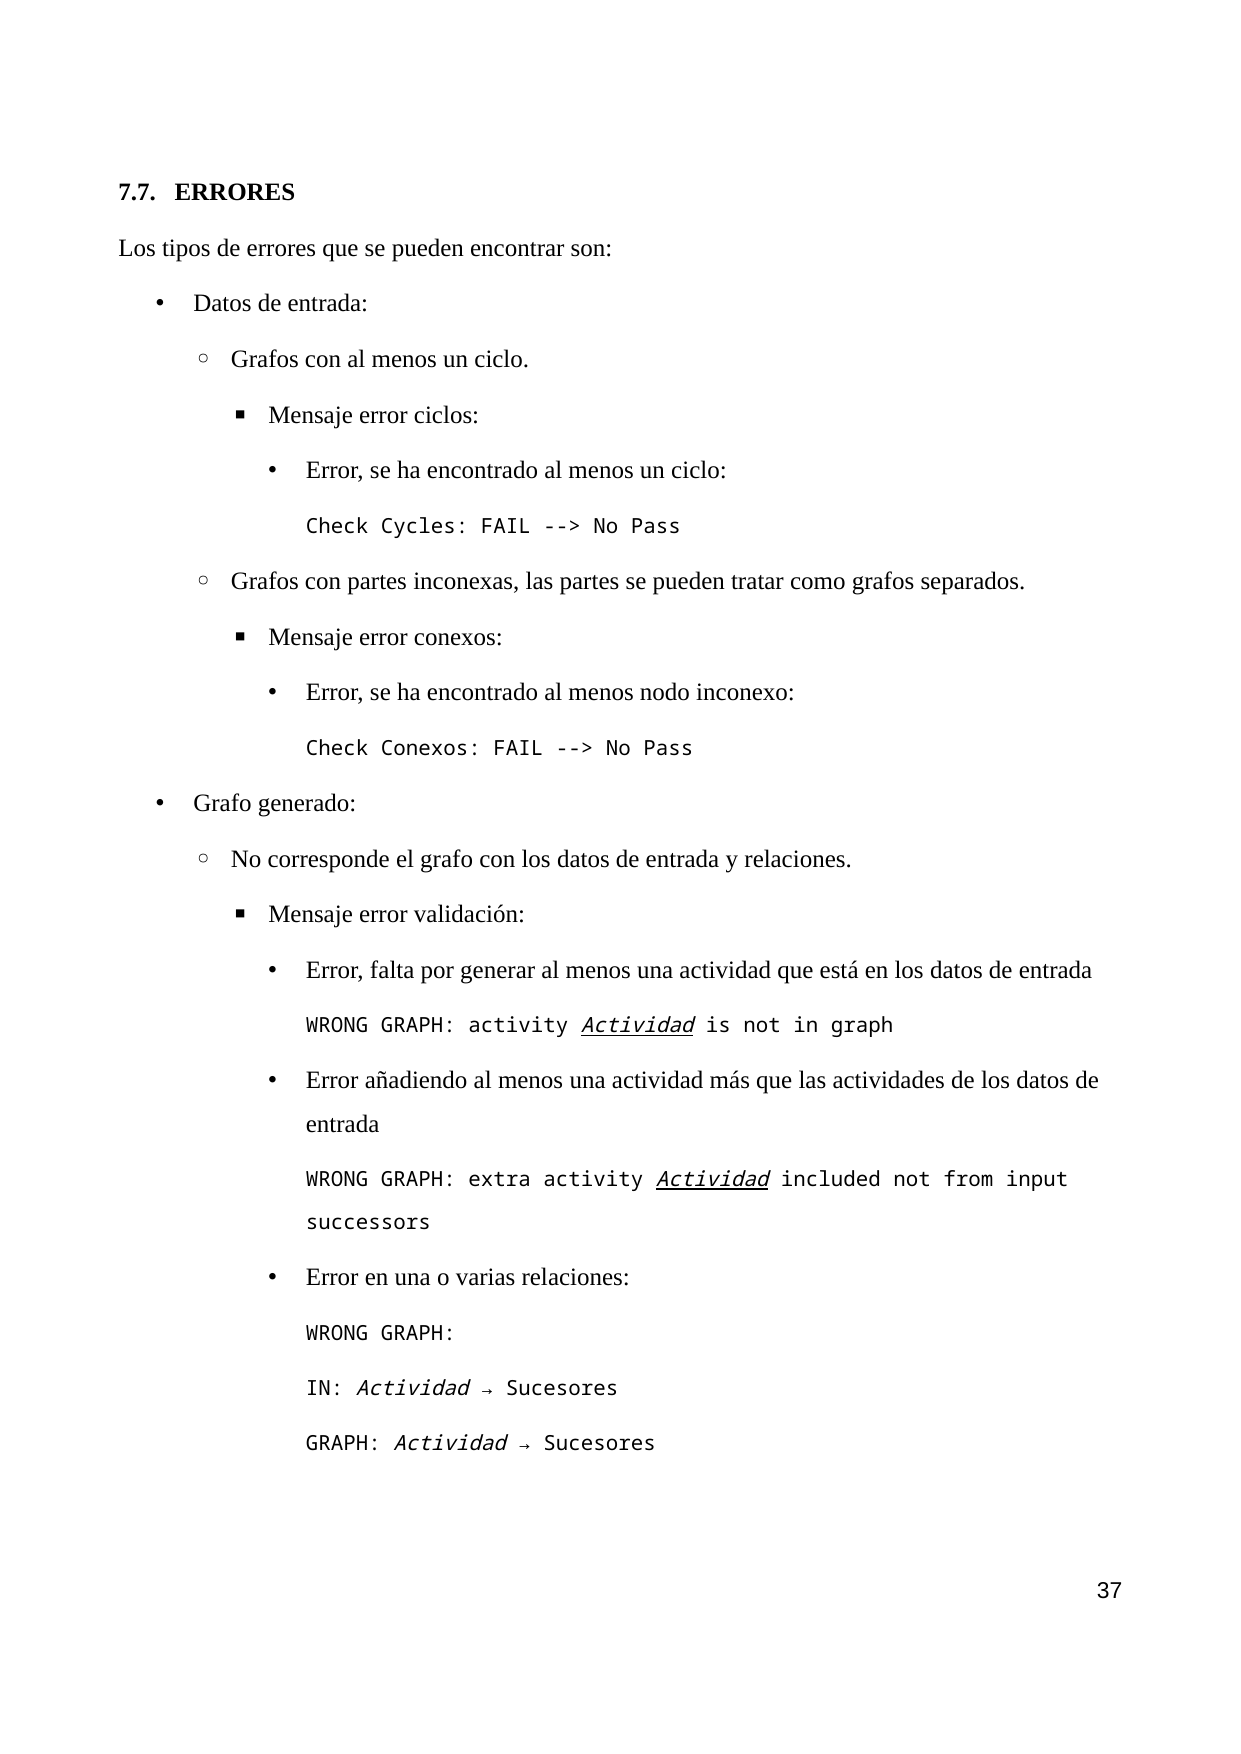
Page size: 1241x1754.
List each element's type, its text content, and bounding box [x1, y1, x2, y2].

list Error, se ha encontrado al menos un ciclo: [268, 455, 1122, 484]
text WRONG GRAPH: extra activity Actividad included not from input successors [306, 1164, 1122, 1235]
list Mensaje error conexos: [231, 622, 1122, 650]
list Datos de entrada: [156, 288, 1122, 317]
text WRONG GRAPH: [232, 1318, 1122, 1346]
list Grafos con al menos un ciclo. [193, 344, 1122, 373]
text WRONG GRAPH: activity Actividad is not in graph [232, 1011, 1122, 1039]
list Error añadiendo al menos una actividad más que las actividades de los datos de entrada [268, 1066, 1122, 1137]
text Check Conexos: FAIL --> No Pass [232, 733, 1122, 761]
list No corresponde el grafo con los datos de entrada y relaciones. [193, 844, 1122, 872]
text Check Cycles: FAIL --> No Pass [232, 511, 1122, 539]
list Error, falta por generar al menos una actividad que está en los datos de entrada [268, 955, 1122, 984]
text GRAPH: Actividad → Sucesores [232, 1428, 1122, 1456]
list ERRORES [118, 177, 1122, 206]
text IN: Actividad → Sucesores [232, 1373, 1122, 1401]
list Error, se ha encontrado al menos nodo inconexo: [268, 677, 1122, 706]
list Grafos con partes inconexas, las partes se pueden tratar como grafos separados. [193, 566, 1122, 595]
list Error en una o varias relaciones: [268, 1262, 1122, 1291]
list Mensaje error ciclos: [231, 400, 1122, 428]
list Grafo generado: [156, 788, 1122, 817]
text Los tipos de errores que se pueden encontrar son: [118, 233, 1122, 262]
list Mensaje error validación: [231, 899, 1122, 928]
